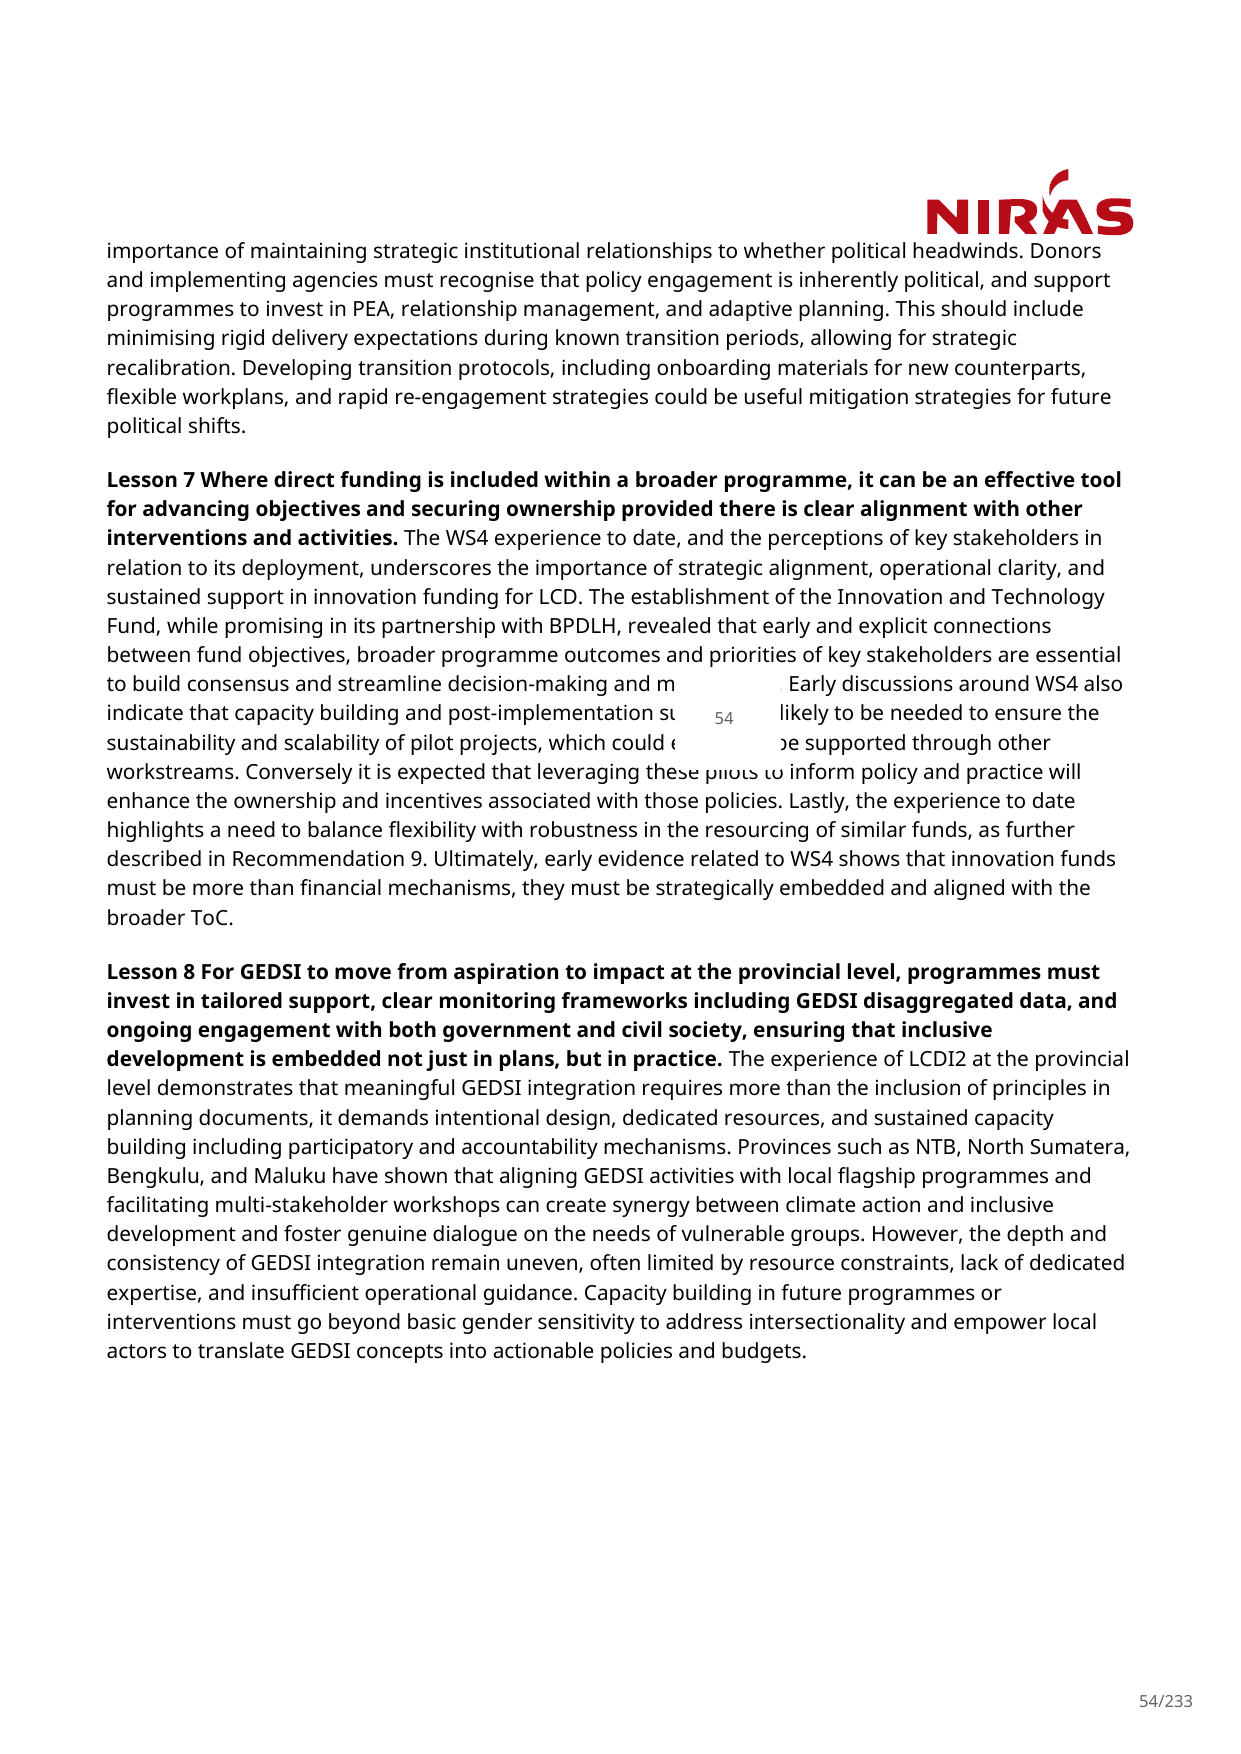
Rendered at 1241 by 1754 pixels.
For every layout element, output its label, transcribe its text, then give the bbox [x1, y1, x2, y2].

text Lesson 7 Where direct funding is included within a broader programme, it can be an effective tool for advancing objectives and securing ownership provided there is clear alignment with other interventions and activities. The WS4 experience to date, and the perceptions of key stakeholders in relation to its deployment, underscores the importance of strategic alignment, operational clarity, and sustained support in innovation funding for LCD. The establishment of the Innovation and Technology Fund, while promising in its partnership with BPDLH, revealed that early and explicit connections between fund objectives, broader programme outcomes and priorities of key stakeholders are essential to build consensus and streamline decision-making and mobilisation. Early discussions around WS4 also indicate that capacity building and post-implementation support are likely to be needed to ensure the sustainability and scalability of pilot projects, which could effectively be supported through other workstreams. Conversely it is expected that leveraging these pilots to inform policy and practice will enhance the ownership and incentives associated with those policies. Lastly, the experience to date highlights a need to balance flexibility with robustness in the resourcing of similar funds, as further described in Recommendation 9. Ultimately, early evidence related to WS4 shows that innovation funds must be more than financial mechanisms, they must be strategically embedded and aligned with the broader ToC. [106, 464, 1134, 931]
text importance of maintaining strategic institutional relationships to whether political headwinds. Donors and implementing agencies must recognise that policy engagement is inherently political, and support programmes to invest in PEA, relationship management, and adaptive planning. This should include minimising rigid delivery expectations during known transition periods, allowing for strategic recalibration. Developing transition protocols, including onboarding materials for new counterparts, flexible workplans, and rapid re-engagement strategies could be useful mitigation strategies for future political shifts. [106, 235, 1134, 439]
text Lesson 8 For GEDSI to move from aspiration to impact at the provincial level, programmes must invest in tailored support, clear monitoring frameworks including GEDSI disaggregated data, and ongoing engagement with both government and civil society, ensuring that inclusive development is embedded not just in plans, but in practice. The experience of LCDI2 at the provincial level demonstrates that meaningful GEDSI integration requires more than the inclusion of principles in planning documents, it demands intentional design, dedicated resources, and sustained capacity building including participatory and accountability mechanisms. Provinces such as NTB, North Sumatera, Bengkulu, and Maluku have shown that aligning GEDSI activities with local flagship programmes and facilitating multi-stakeholder workshops can create synergy between climate action and inclusive development and foster genuine dialogue on the needs of vulnerable groups. However, the depth and consistency of GEDSI integration remain uneven, often limited by resource constraints, lack of dedicated expertise, and insufficient operational guidance. Capacity building in future programmes or interventions must go beyond basic gender sensitivity to address intersectionality and empower local actors to translate GEDSI concepts into actionable policies and budgets. [106, 956, 1134, 1364]
